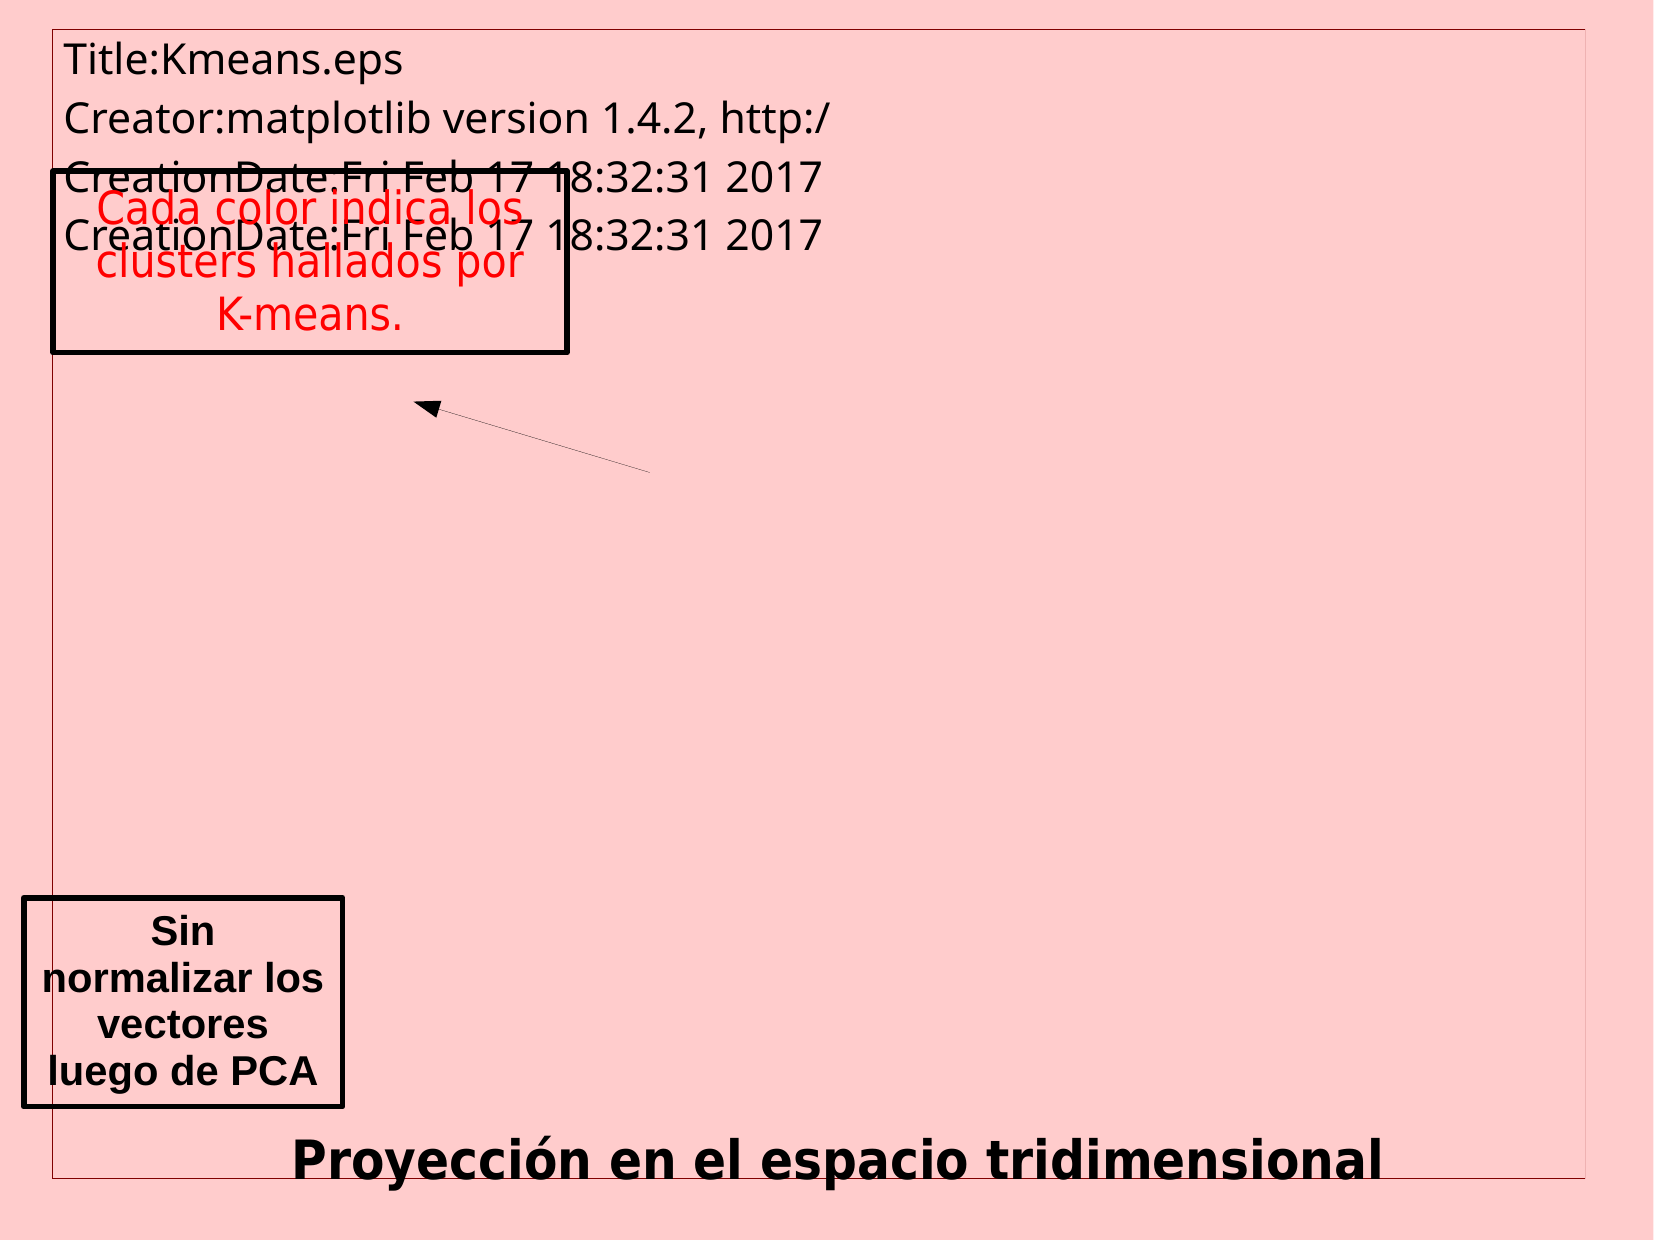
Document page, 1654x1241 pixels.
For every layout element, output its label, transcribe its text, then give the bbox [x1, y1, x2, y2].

text_box Sin normalizar los vectores luego de PCA [23, 897, 343, 1107]
picture [49, 26, 1586, 1179]
text_box Cada color indica los clusters hallados por K-means. [53, 171, 567, 353]
text_box Proyección en el espacio tridimensional [118, 1122, 1560, 1201]
